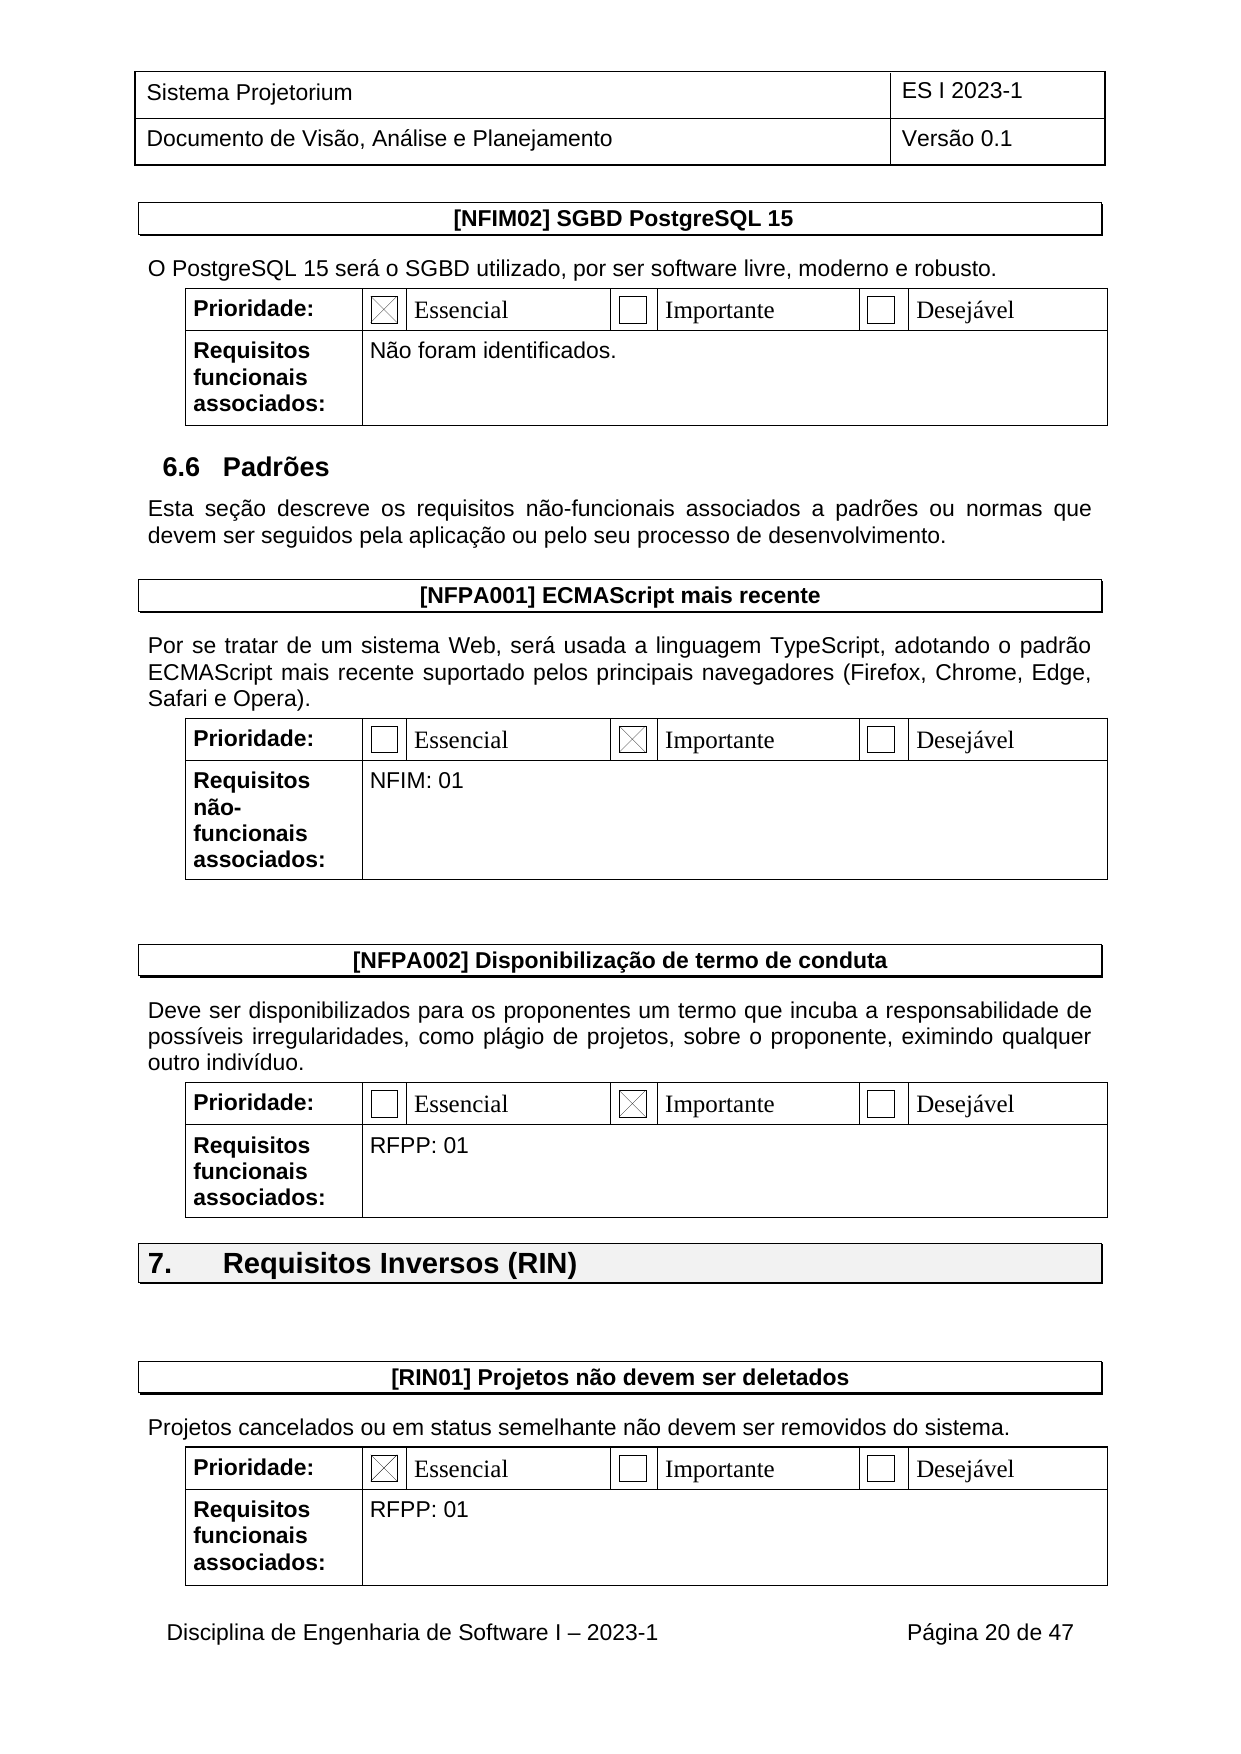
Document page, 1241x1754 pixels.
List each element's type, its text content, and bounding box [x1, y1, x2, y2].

table_header Importante [658, 719, 859, 760]
table_header Importante [658, 1083, 859, 1124]
table_header [611, 719, 657, 760]
table_cell Requisitos não-funcionais associados: [186, 761, 362, 879]
table_header [611, 1083, 657, 1124]
table_header [860, 1083, 908, 1124]
subtitle Padrões [162, 451, 1092, 483]
subtitle Requisitos Inversos (RIN) [139, 1244, 1101, 1282]
text [RIN01] Projetos não devem ser deletados [139, 1362, 1101, 1392]
table_header Desejável [909, 289, 1107, 330]
table_cell Não foram identificados. [363, 331, 1107, 425]
table_cell Requisitos funcionais associados: [186, 1490, 362, 1585]
text [NFIM02] SGBD PostgreSQL 15 [139, 203, 1101, 234]
text Por se tratar de um sistema Web, será usada a linguagem TypeScript, adotando o padrão ECMAScript mais recente suportado pelos principais navegadores (Firefox, Chrome, Edge, Safari e Opera). [148, 632, 1092, 711]
table_header Essencial [407, 1083, 610, 1124]
table_header Prioridade: [186, 719, 362, 760]
table_header [860, 719, 908, 760]
table_cell Requisitos funcionais associados: [186, 331, 362, 425]
table_header [860, 289, 908, 330]
text O PostgreSQL 15 será o SGBD utilizado, por ser software livre, moderno e robusto. [148, 255, 1092, 282]
table_header Prioridade: [186, 1083, 362, 1124]
table_header Importante [658, 1448, 859, 1489]
table_cell RFPP: 01 [363, 1490, 1107, 1585]
table_header [611, 1448, 657, 1489]
table_header [363, 1448, 406, 1489]
table_cell NFIM: 01 [363, 761, 1107, 879]
table_header [363, 1083, 406, 1124]
text [NFPA001] ECMAScript mais recente [139, 580, 1101, 611]
table_header [860, 1448, 908, 1489]
table_cell RFPP: 01 [363, 1125, 1107, 1217]
table_header Importante [658, 289, 859, 330]
table_header [363, 289, 406, 330]
text [NFPA002] Disponibilização de termo de conduta [139, 945, 1101, 975]
text Deve ser disponibilizados para os proponentes um termo que incuba a responsabilidade de possíveis irregularidades, como plágio de projetos, sobre o proponente, eximindo qualquer outro indivíduo. [148, 997, 1092, 1076]
table_header Desejável [909, 1083, 1107, 1124]
table_header [611, 289, 657, 330]
table_header Desejável [909, 719, 1107, 760]
table_header Desejável [909, 1448, 1107, 1489]
table_header Prioridade: [186, 289, 362, 330]
table_cell Requisitos funcionais associados: [186, 1125, 362, 1217]
table_header Essencial [407, 719, 610, 760]
text Projetos cancelados ou em status semelhante não devem ser removidos do sistema. [148, 1414, 1092, 1440]
text Esta seção descreve os requisitos não-funcionais associados a padrões ou normas que devem ser seguidos pela aplicação ou pelo seu processo de desenvolvimento. [148, 495, 1092, 548]
table_header Essencial [407, 289, 610, 330]
table_header Essencial [407, 1448, 610, 1489]
table_header [363, 719, 406, 760]
table_header Prioridade: [186, 1448, 362, 1489]
